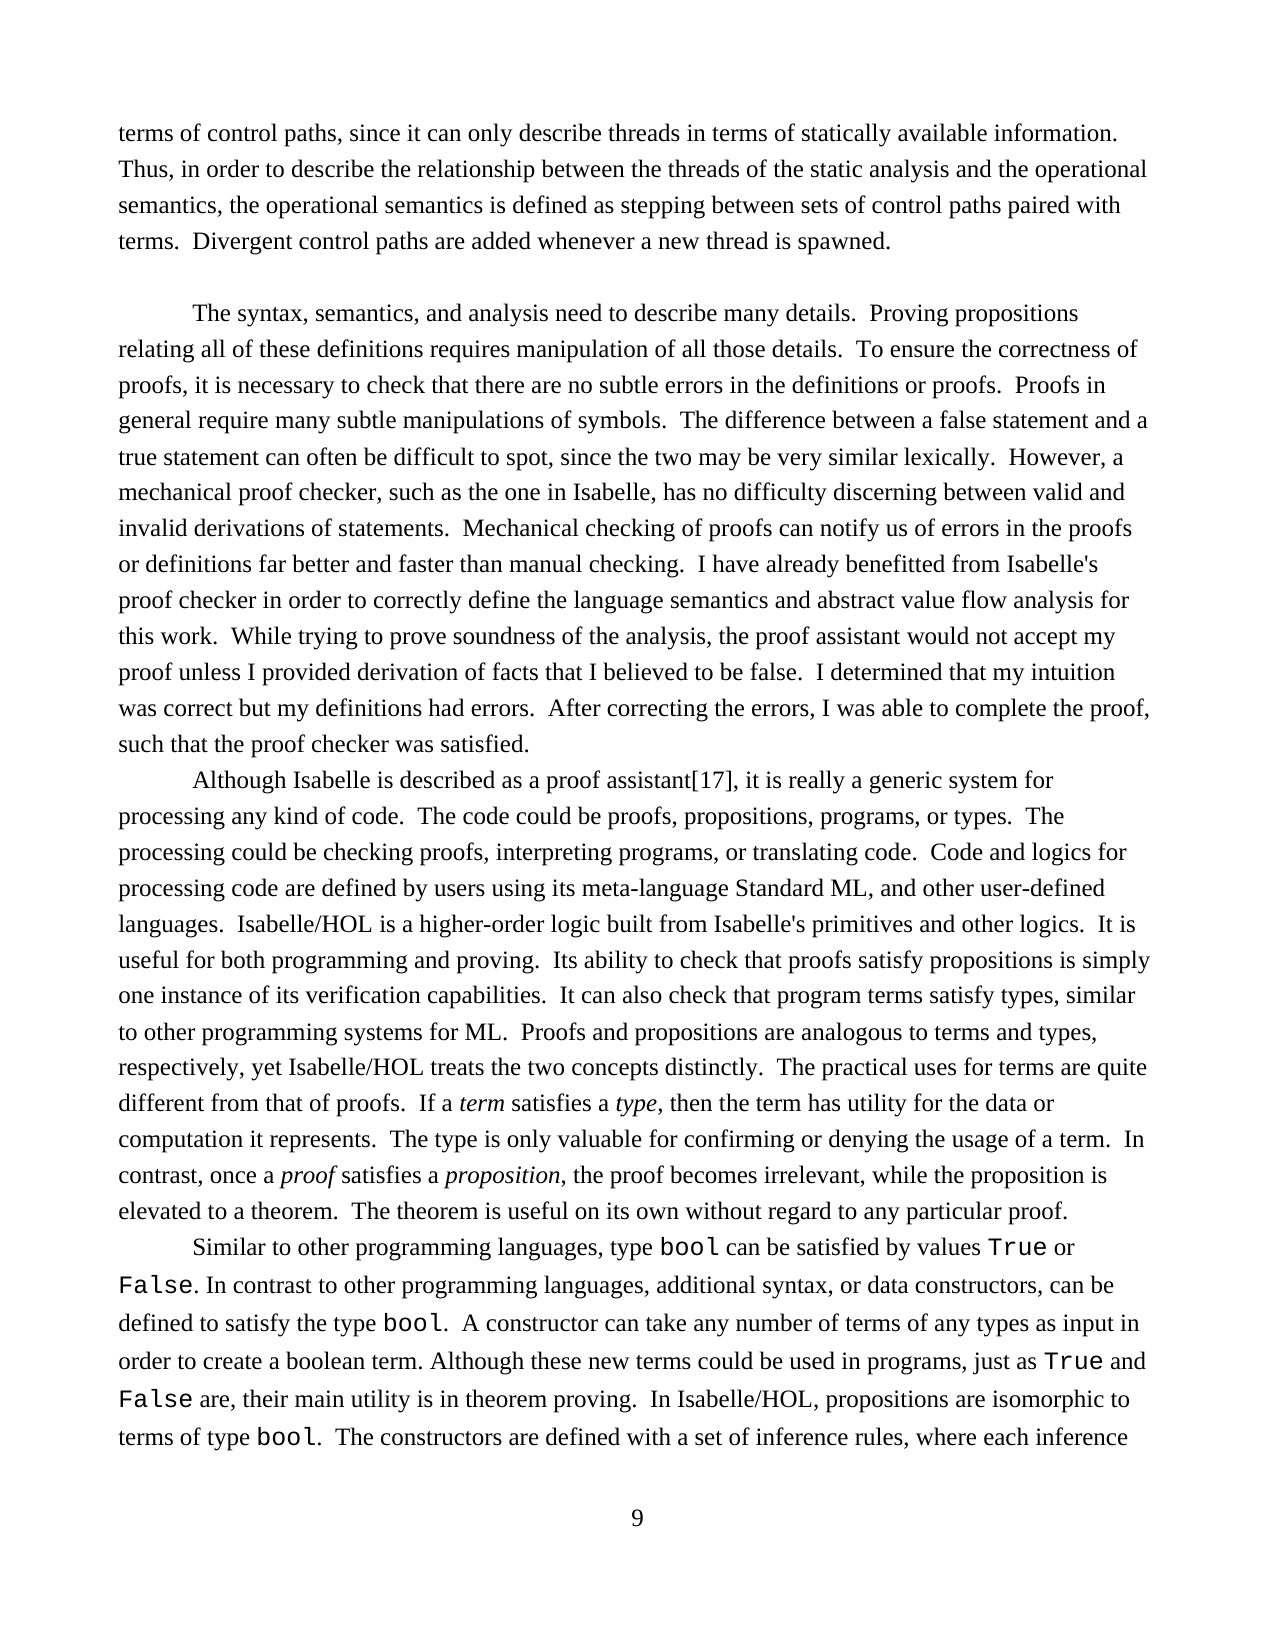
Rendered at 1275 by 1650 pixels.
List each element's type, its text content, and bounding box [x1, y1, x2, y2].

text The syntax, semantics, and analysis need to describe many details. Proving propositions relating all of these definitions requires manipulation of all those details. To ensure the correctness of proofs, it is necessary to check that there are no subtle errors in the definitions or proofs. Proofs in general require many subtle manipulations of symbols. The difference between a false statement and a true statement can often be difficult to spot, since the two may be very similar lexically. However, a mechanical proof checker, such as the one in Isabelle, has no difficulty discerning between valid and invalid derivations of statements. Mechanical checking of proofs can notify us of errors in the proofs or definitions far better and faster than manual checking. I have already benefitted from Isabelle's proof checker in order to correctly define the language semantics and abstract value flow analysis for this work. While trying to prove soundness of the analysis, the proof assistant would not accept my proof unless I provided derivation of facts that I believed to be false. I determined that my intuition was correct but my definitions had errors. After correcting the errors, I was able to complete the proof, such that the proof checker was satisfied. [118, 298, 1157, 758]
text terms of control paths, since it can only describe threads in terms of statically available information. Thus, in order to describe the relationship between the threads of the static analysis and the operational semantics, the operational semantics is defined as stepping between sets of control paths paired with terms. Divergent control paths are added whenever a new thread is spawned. [118, 118, 1157, 255]
text Similar to other programming languages, type bool can be satisfied by values True or False. In contrast to other programming languages, additional syntax, or data constructors, can be defined to satisfy the type bool. A constructor can take any number of terms of any types as input in order to create a boolean term. Although these new terms could be used in programs, just as True and False are, their main utility is in theorem proving. In Isabelle/HOL, propositions are isomorphic to terms of type bool. The constructors are defined with a set of inference rules, where each inference [118, 1232, 1157, 1453]
text Although Isabelle is described as a proof assistant[17], it is really a generic system for processing any kind of code. The code could be proofs, propositions, programs, or types. The processing could be checking proofs, interpreting programs, or translating code. Code and logics for processing code are defined by users using its meta-language Standard ML, and other user-defined languages. Isabelle/HOL is a higher-order logic built from Isabelle's primitives and other logics. It is useful for both programming and proving. Its ability to check that proofs satisfy propositions is simply one instance of its verification capabilities. It can also check that program terms satisfy types, similar to other programming systems for ML. Proofs and propositions are analogous to terms and types, respectively, yet Isabelle/HOL treats the two concepts distinctly. The practical uses for terms are quite different from that of proofs. If a term satisfies a type, then the term has utility for the data or computation it represents. The type is only valuable for confirming or denying the usage of a term. In contrast, once a proof satisfies a proposition, the proof becomes irrelevant, while the proposition is elevated to a theorem. The theorem is useful on its own without regard to any particular proof. [118, 765, 1157, 1225]
